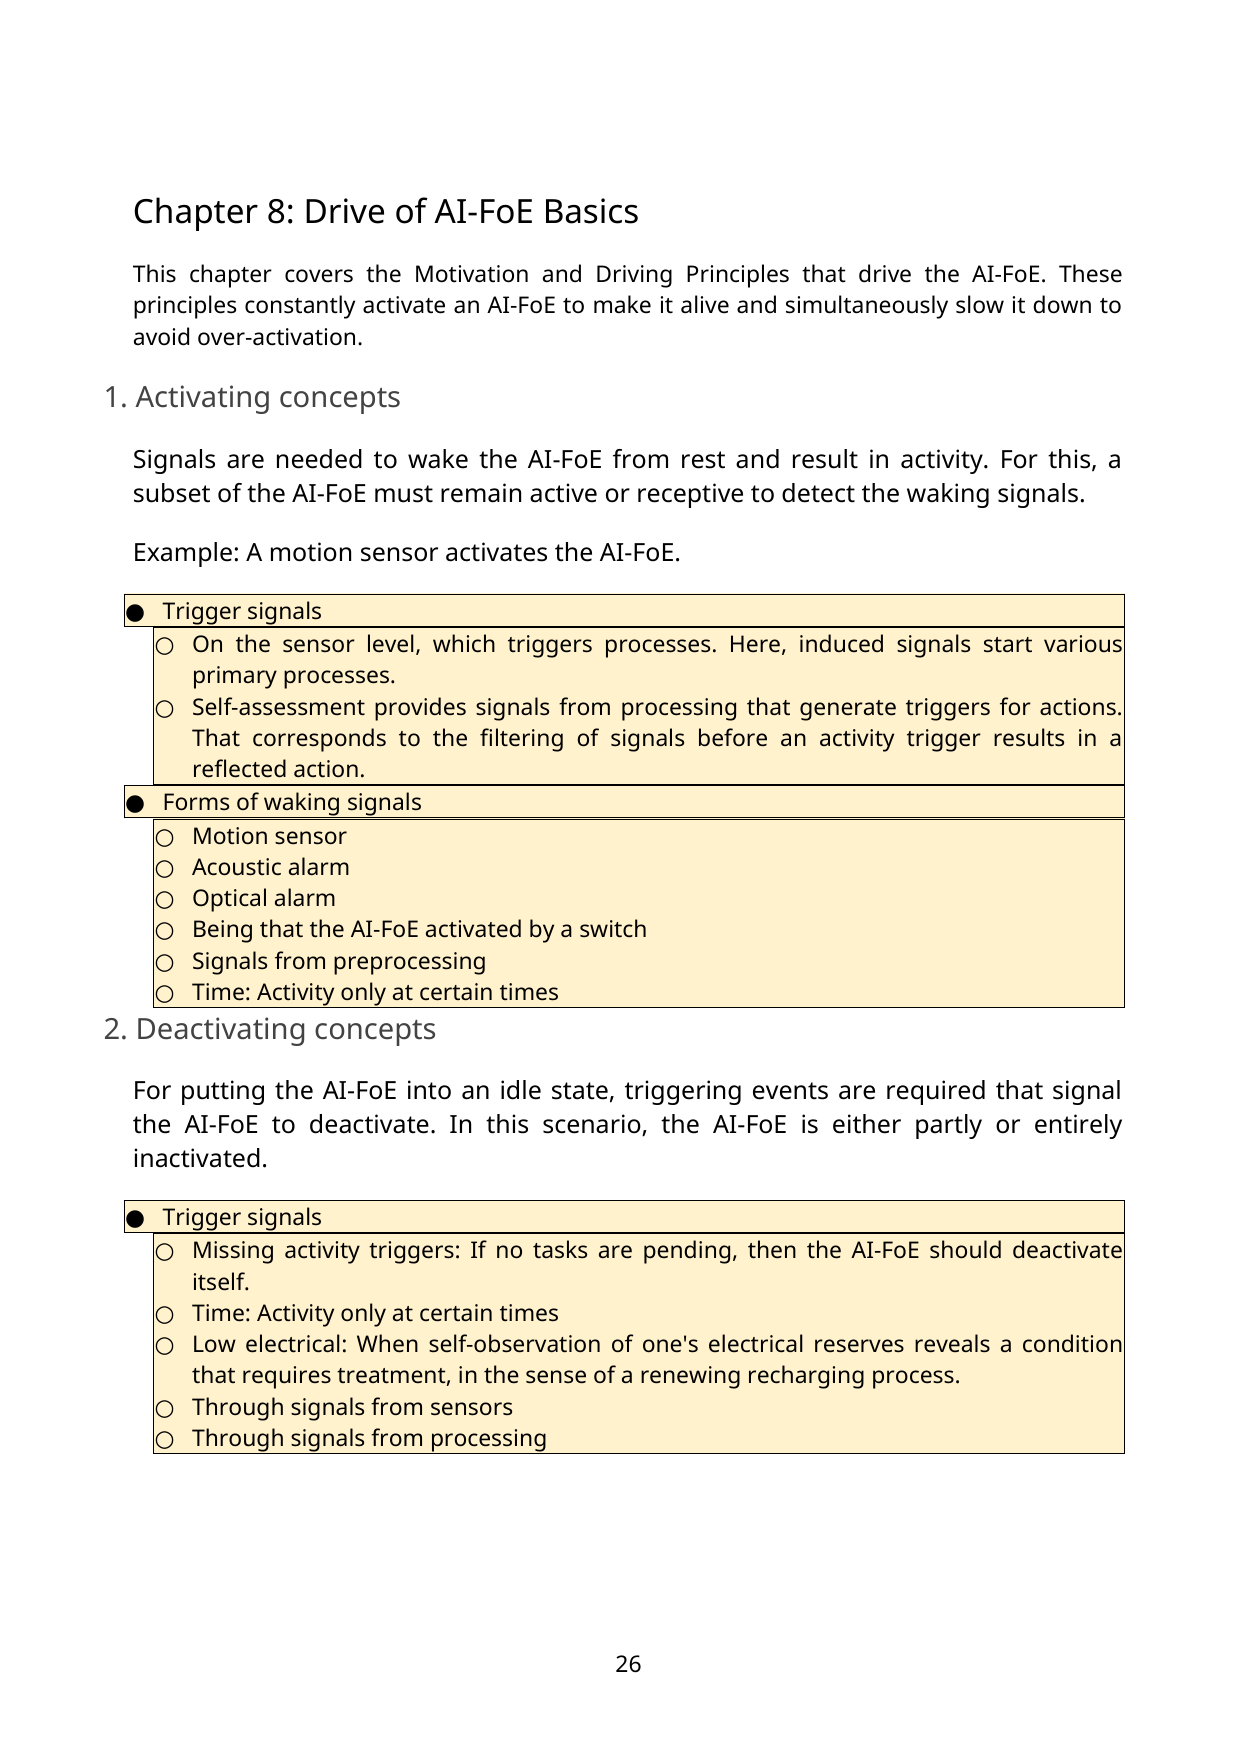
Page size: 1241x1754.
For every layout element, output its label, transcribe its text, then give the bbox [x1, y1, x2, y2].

subtitle 1. Activating concepts [103, 377, 1124, 416]
list Motion sensor [154, 820, 1124, 850]
text Example: A motion sensor activates the AI-FoE. [133, 534, 1124, 568]
list On the sensor level, which triggers processes. Here, induced signals start various primary processes. [154, 628, 1124, 689]
list Through signals from processing [154, 1421, 1124, 1453]
list Being that the AI-FoE activated by a switch [154, 912, 1124, 943]
subtitle Chapter 8: Drive of AI-FoE Basics [133, 187, 1124, 233]
list Trigger signals [125, 1201, 1124, 1232]
list Forms of waking signals [125, 786, 1124, 817]
list Low electrical: When self-observation of one's electrical reserves reveals a condition that requires treatment, in the sense of a renewing recharging process. [154, 1327, 1124, 1389]
list Time: Activity only at certain times [154, 975, 1124, 1007]
list Signals from preprocessing [154, 943, 1124, 975]
list Trigger signals [125, 595, 1124, 626]
list Self-assessment provides signals from processing that generate triggers for actions. That corresponds to the filtering of signals before an activity trigger results in a reflected action. [154, 689, 1124, 784]
text Signals are needed to wake the AI-FoE from rest and result in activity. For this, a subset of the AI-FoE must remain active or receptive to detect the waking signals. [133, 441, 1124, 509]
subtitle 2. Deactivating concepts [103, 1008, 1124, 1048]
list Missing activity triggers: If no tasks are pending, then the AI-FoE should deactivate itself. [154, 1234, 1124, 1296]
list Through signals from sensors [154, 1389, 1124, 1421]
list Acoustic alarm [154, 850, 1124, 881]
list Optical alarm [154, 881, 1124, 912]
text This chapter covers the Motivation and Driving Principles that drive the AI-FoE. These principles constantly activate an AI-FoE to make it alive and simultaneously slow it down to avoid over-activation. [133, 258, 1124, 352]
list Time: Activity only at certain times [154, 1296, 1124, 1327]
text For putting the AI-FoE into an idle state, triggering events are required that signal the AI-FoE to deactivate. In this scenario, the AI-FoE is either partly or entirely inactivated. [133, 1073, 1124, 1175]
